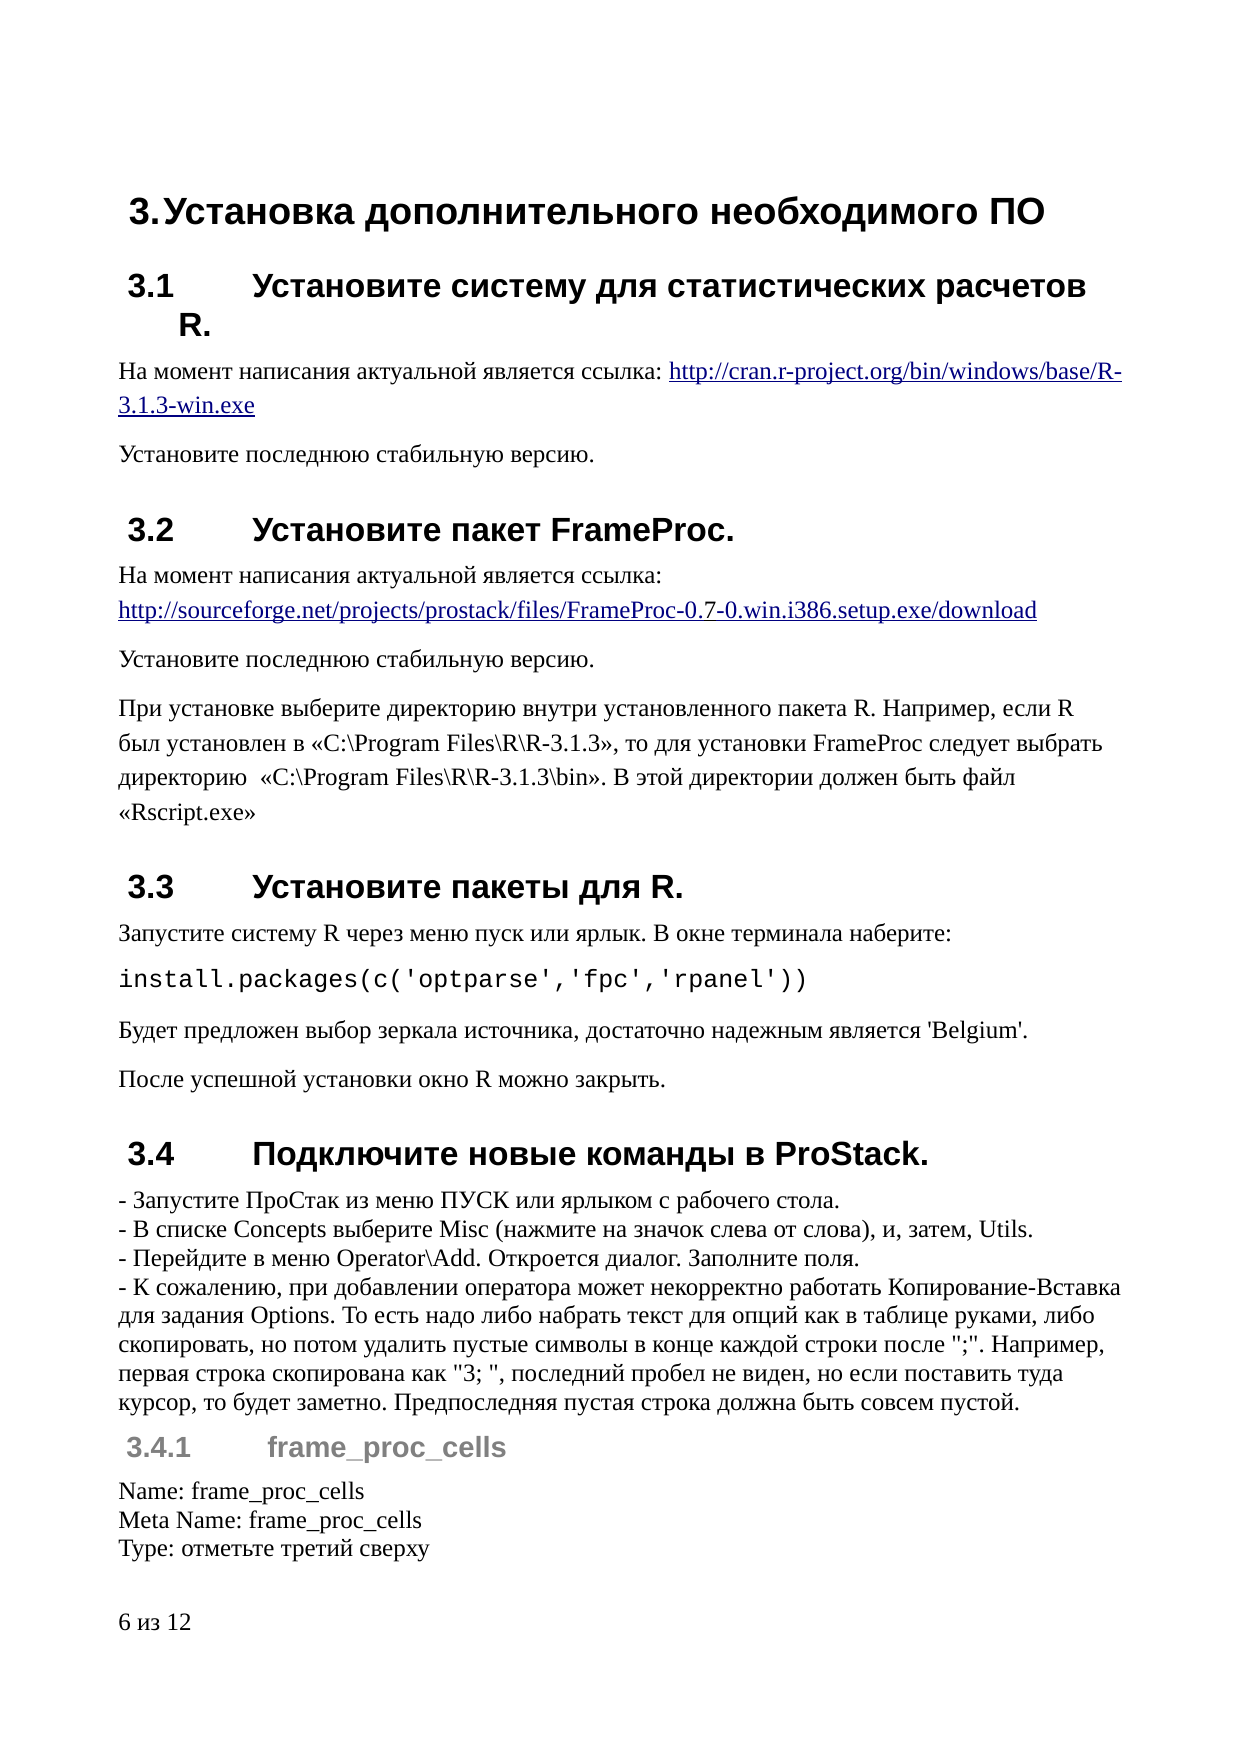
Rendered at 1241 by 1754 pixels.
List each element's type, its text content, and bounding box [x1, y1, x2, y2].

text - В списке Concepts выберите Misc (нажмите на значок слева от слова), и, затем, Utils. [118, 1214, 1122, 1243]
text После успешной установки окно R можно закрыть. [118, 1064, 1122, 1093]
text - Запустите ПроСтак из меню ПУСК или ярлыком с рабочего стола. [118, 1185, 1122, 1214]
text install.packages(c('optparse','fpc','rpanel')) [118, 967, 1122, 995]
subtitle Установите пакет FrameProc. [118, 509, 1122, 548]
text При установке выберите директорию внутри установленного пакета R. Например, если R был установлен в «C:\Program Files\R\R-3.1.3», то для установки FrameProc следует выбрать директорию «C:\Program Files\R\R-3.1.3\bin». В этой директории должен быть файл «Rscript.exe» [118, 693, 1122, 825]
text Установите последнюю стабильную версию. [118, 644, 1122, 673]
text - К сожалению, при добавлении оператора может некорректно работать Копирование-Вставка для задания Options. То есть надо либо набрать текст для опций как в таблице руками, либо скопировать, но потом удалить пустые символы в конце каждой строки после ";". Например, первая строка скопирована как "3; ", последний пробел не виден, но если поставить туда курсор, то будет заметно. Предпоследняя пустая строка должна быть совсем пустой. [118, 1272, 1122, 1415]
subtitle Подключите новые команды в ProStack. [118, 1134, 1122, 1173]
text На момент написания актуальной является ссылка: http://sourceforge.net/projects/prostack/files/FrameProc-0.7-0.win.i386.setup.exe/download [118, 561, 1122, 624]
subtitle Установите пакеты для R. [118, 866, 1122, 905]
text Запустите систему R через меню пуск или ярлык. В окне терминала наберите: [118, 918, 1122, 946]
text Установите последнюю стабильную версию. [118, 439, 1122, 468]
subtitle frame_proc_cells [118, 1430, 1122, 1463]
text Meta Name: frame_proc_cells [118, 1505, 1122, 1533]
text На момент написания актуальной является ссылка: http://cran.r-project.org/bin/windows/base/R-3.1.3-win.exe [118, 356, 1122, 419]
subtitle Установка дополнительного необходимого ПО [118, 189, 1122, 233]
subtitle Установите систему для статистических расчетов R. [118, 266, 1122, 343]
text - Перейдите в меню Operator\Add. Откроется диалог. Заполните поля. [118, 1243, 1122, 1272]
text Будет предложен выбор зеркала источника, достаточно надежным является 'Belgium'. [118, 1015, 1122, 1044]
text Name: frame_proc_cells [118, 1476, 1122, 1505]
text Type: отметьте третий сверху [118, 1533, 1122, 1562]
